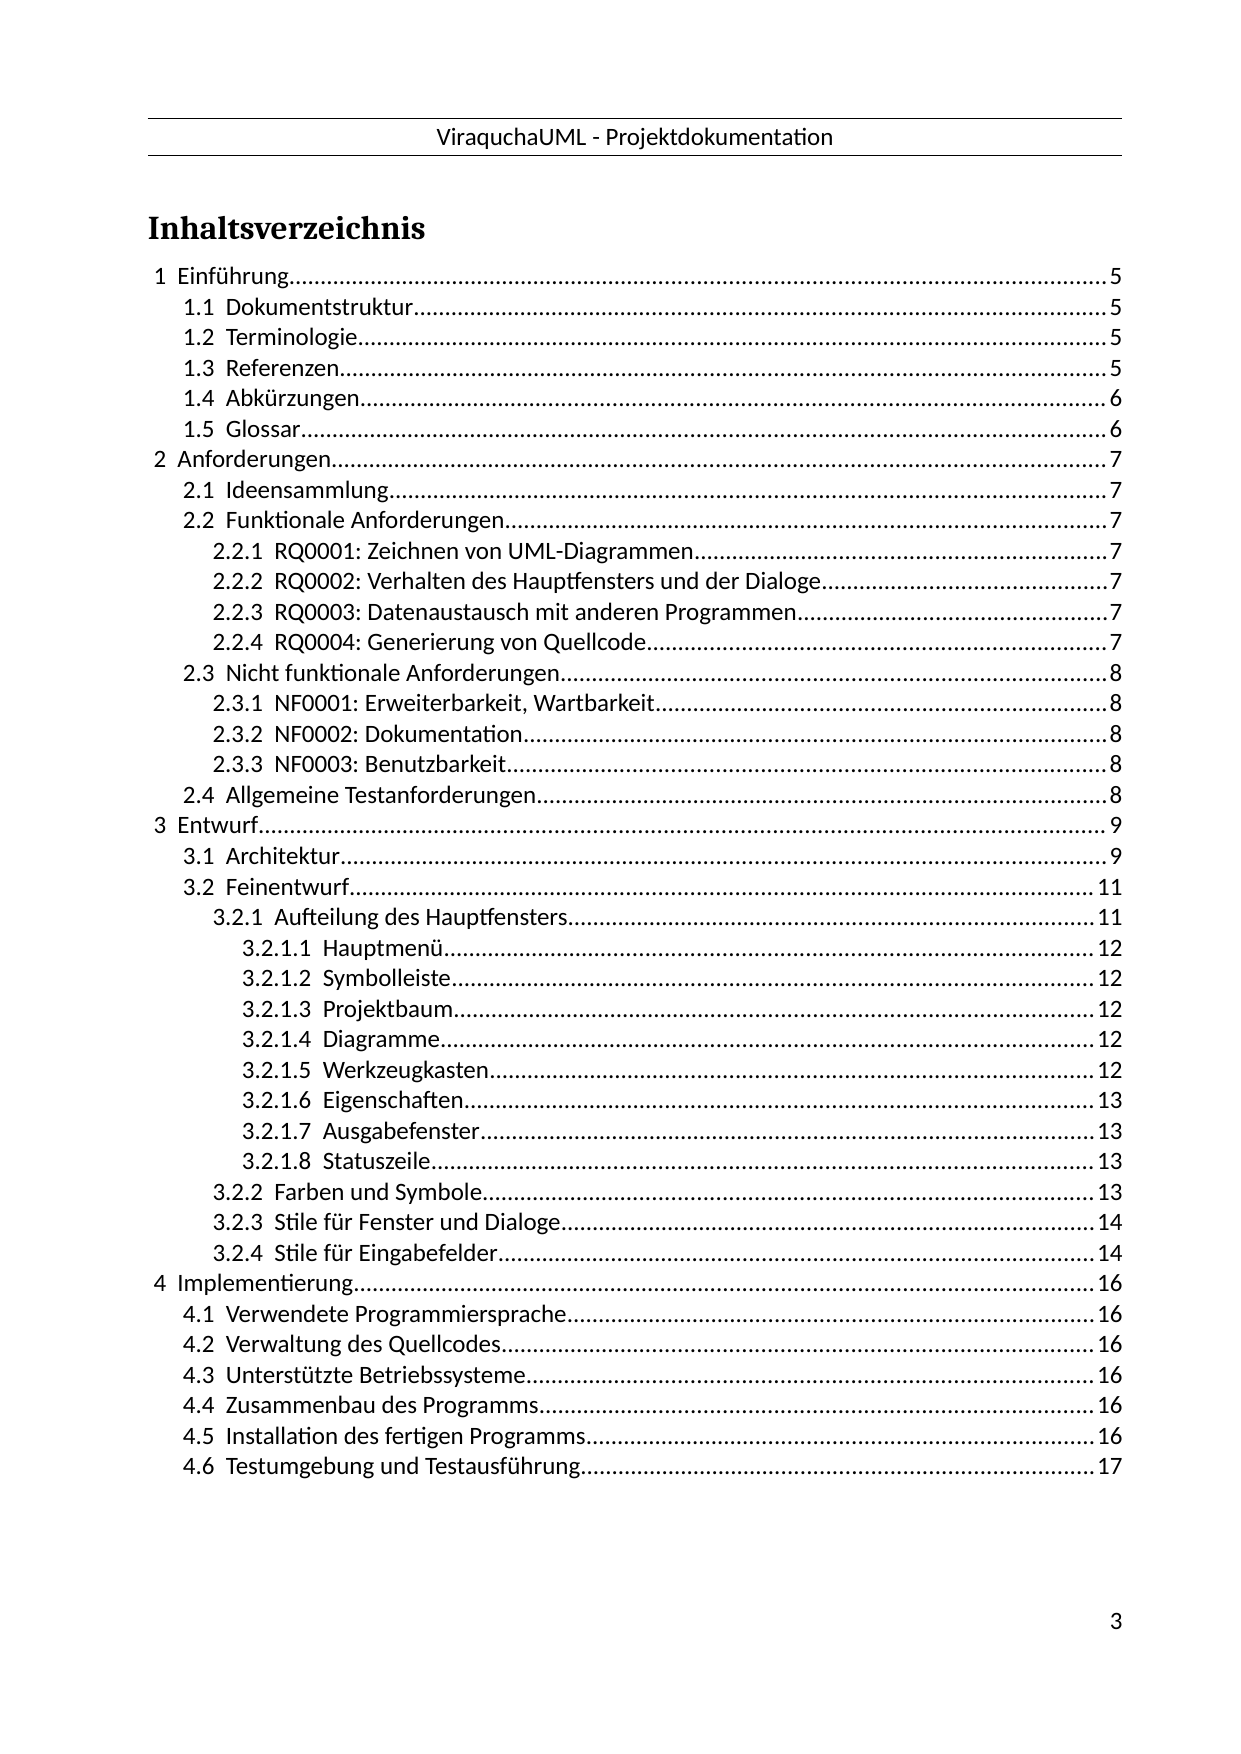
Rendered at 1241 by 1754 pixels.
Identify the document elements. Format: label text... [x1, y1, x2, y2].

text 2.3.1 NF0001: Erweiterbarkeit, Wartbarkeit 8 [207, 687, 1122, 718]
text 3.2.3 Stile für Fenster und Dialoge 14 [207, 1206, 1122, 1237]
text 3.2.2 Farben und Symbole 13 [207, 1176, 1122, 1206]
text 2.3 Nicht funktionale Anforderungen 8 [177, 657, 1122, 687]
text 3.2.1.8 Statuszeile 13 [236, 1145, 1122, 1176]
text 2.4 Allgemeine Testanforderungen 8 [177, 779, 1122, 809]
text 2 Anforderungen 7 [148, 443, 1122, 474]
text 3 Entwurf 9 [148, 809, 1122, 840]
text 4.4 Zusammenbau des Programms 16 [177, 1389, 1122, 1420]
text 3.2.1.5 Werkzeugkasten 12 [236, 1054, 1122, 1084]
text 4.6 Testumgebung und Testausführung 17 [177, 1451, 1122, 1481]
text 4.5 Installation des fertigen Programms 16 [177, 1420, 1122, 1451]
text 2.2 Funktionale Anforderungen 7 [177, 504, 1122, 535]
text 1.4 Abkürzungen 6 [177, 382, 1122, 413]
text 2.2.3 RQ0003: Datenaustausch mit anderen Programmen 7 [207, 596, 1122, 626]
text 3.2.1.1 Hauptmenü 12 [236, 932, 1122, 962]
text 3.1 Architektur 9 [177, 840, 1122, 871]
text 3.2.1.3 Projektbaum 12 [236, 993, 1122, 1023]
text 3.2.1 Aufteilung des Hauptfensters 11 [207, 901, 1122, 932]
subtitle Inhaltsverzeichnis [148, 209, 1122, 248]
text 2.3.2 NF0002: Dokumentation 8 [207, 718, 1122, 748]
text 4 Implementierung 16 [148, 1267, 1122, 1298]
text 1.1 Dokumentstruktur 5 [177, 291, 1122, 321]
text 4.3 Unterstützte Betriebssysteme 16 [177, 1359, 1122, 1389]
text 3.2.1.2 Symbolleiste 12 [236, 962, 1122, 993]
text 2.3.3 NF0003: Benutzbarkeit 8 [207, 748, 1122, 779]
text 1 Einführung 5 [148, 260, 1122, 291]
text 2.2.2 RQ0002: Verhalten des Hauptfensters und der Dialoge 7 [207, 565, 1122, 596]
text 3.2.1.7 Ausgabefenster 13 [236, 1115, 1122, 1145]
text 3.2 Feinentwurf 11 [177, 871, 1122, 901]
text 1.2 Terminologie 5 [177, 321, 1122, 352]
text 3.2.1.6 Eigenschaften 13 [236, 1084, 1122, 1115]
text 4.1 Verwendete Programmiersprache 16 [177, 1298, 1122, 1328]
text 1.5 Glossar 6 [177, 413, 1122, 443]
text 3.2.1.4 Diagramme 12 [236, 1023, 1122, 1054]
text 2.2.1 RQ0001: Zeichnen von UML-Diagrammen 7 [207, 535, 1122, 565]
text 4.2 Verwaltung des Quellcodes 16 [177, 1328, 1122, 1359]
text 3.2.4 Stile für Eingabefelder 14 [207, 1237, 1122, 1267]
text 2.1 Ideensammlung 7 [177, 474, 1122, 504]
text 1.3 Referenzen 5 [177, 352, 1122, 382]
text 2.2.4 RQ0004: Generierung von Quellcode 7 [207, 626, 1122, 657]
